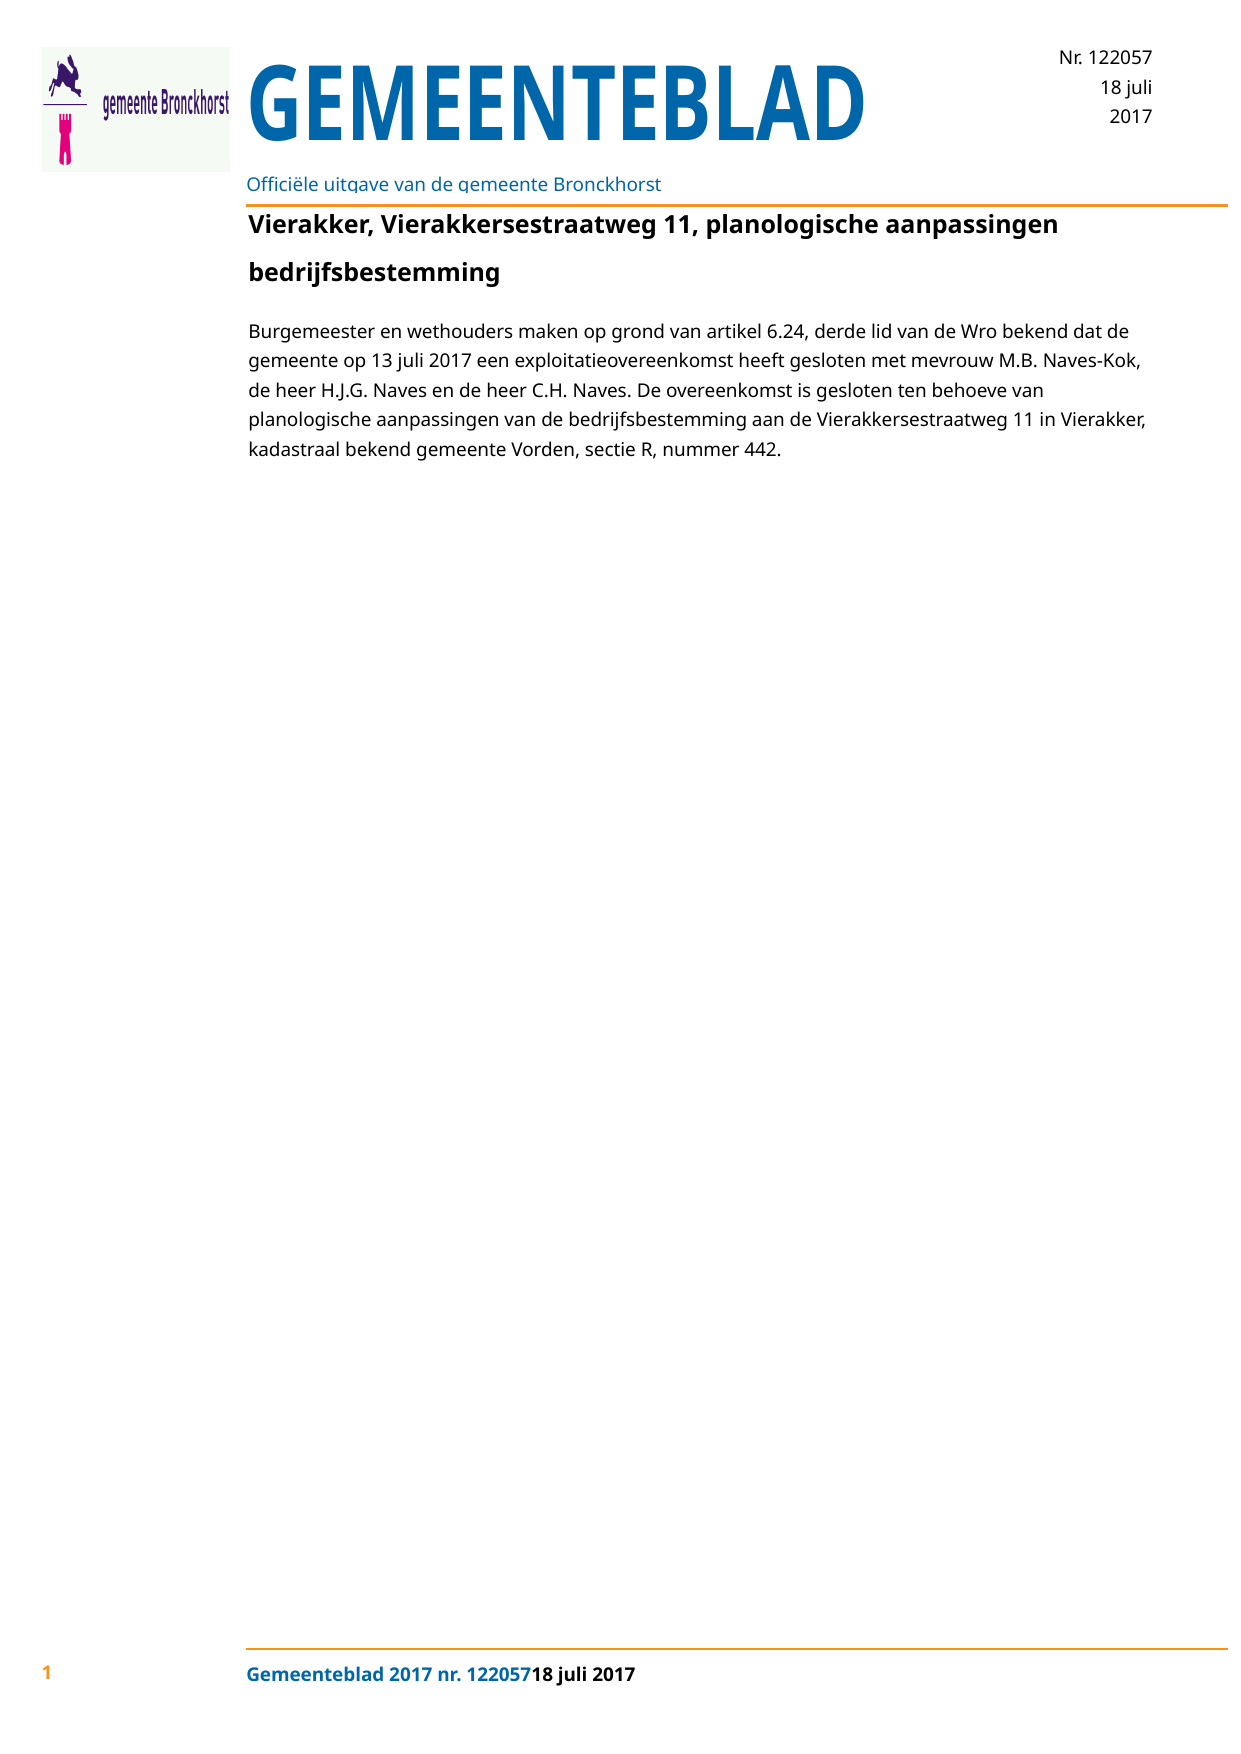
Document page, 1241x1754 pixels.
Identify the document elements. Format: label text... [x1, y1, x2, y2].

text Burgemeester en wethouders maken op grond van artikel 6.24, derde lid van de Wro bekend dat de gemeente op 13 juli 2017 een exploitatieovereenkomst heeft gesloten met mevrouw M.B. Naves-Kok, de heer H.J.G. Naves en de heer C.H. Naves. De overeenkomst is gesloten ten behoeve van planologische aanpassingen van de bedrijfsbestemming aan de Vierakkersestraatweg 11 in Vierakker, kadastraal bekend gemeente Vorden, sectie R, nummer 442. [248, 318, 1152, 462]
text Vierakker, Vierakkersestraatweg 11, planologische aanpassingen bedrijfsbestemming [248, 207, 1152, 288]
picture [41, 47, 231, 172]
